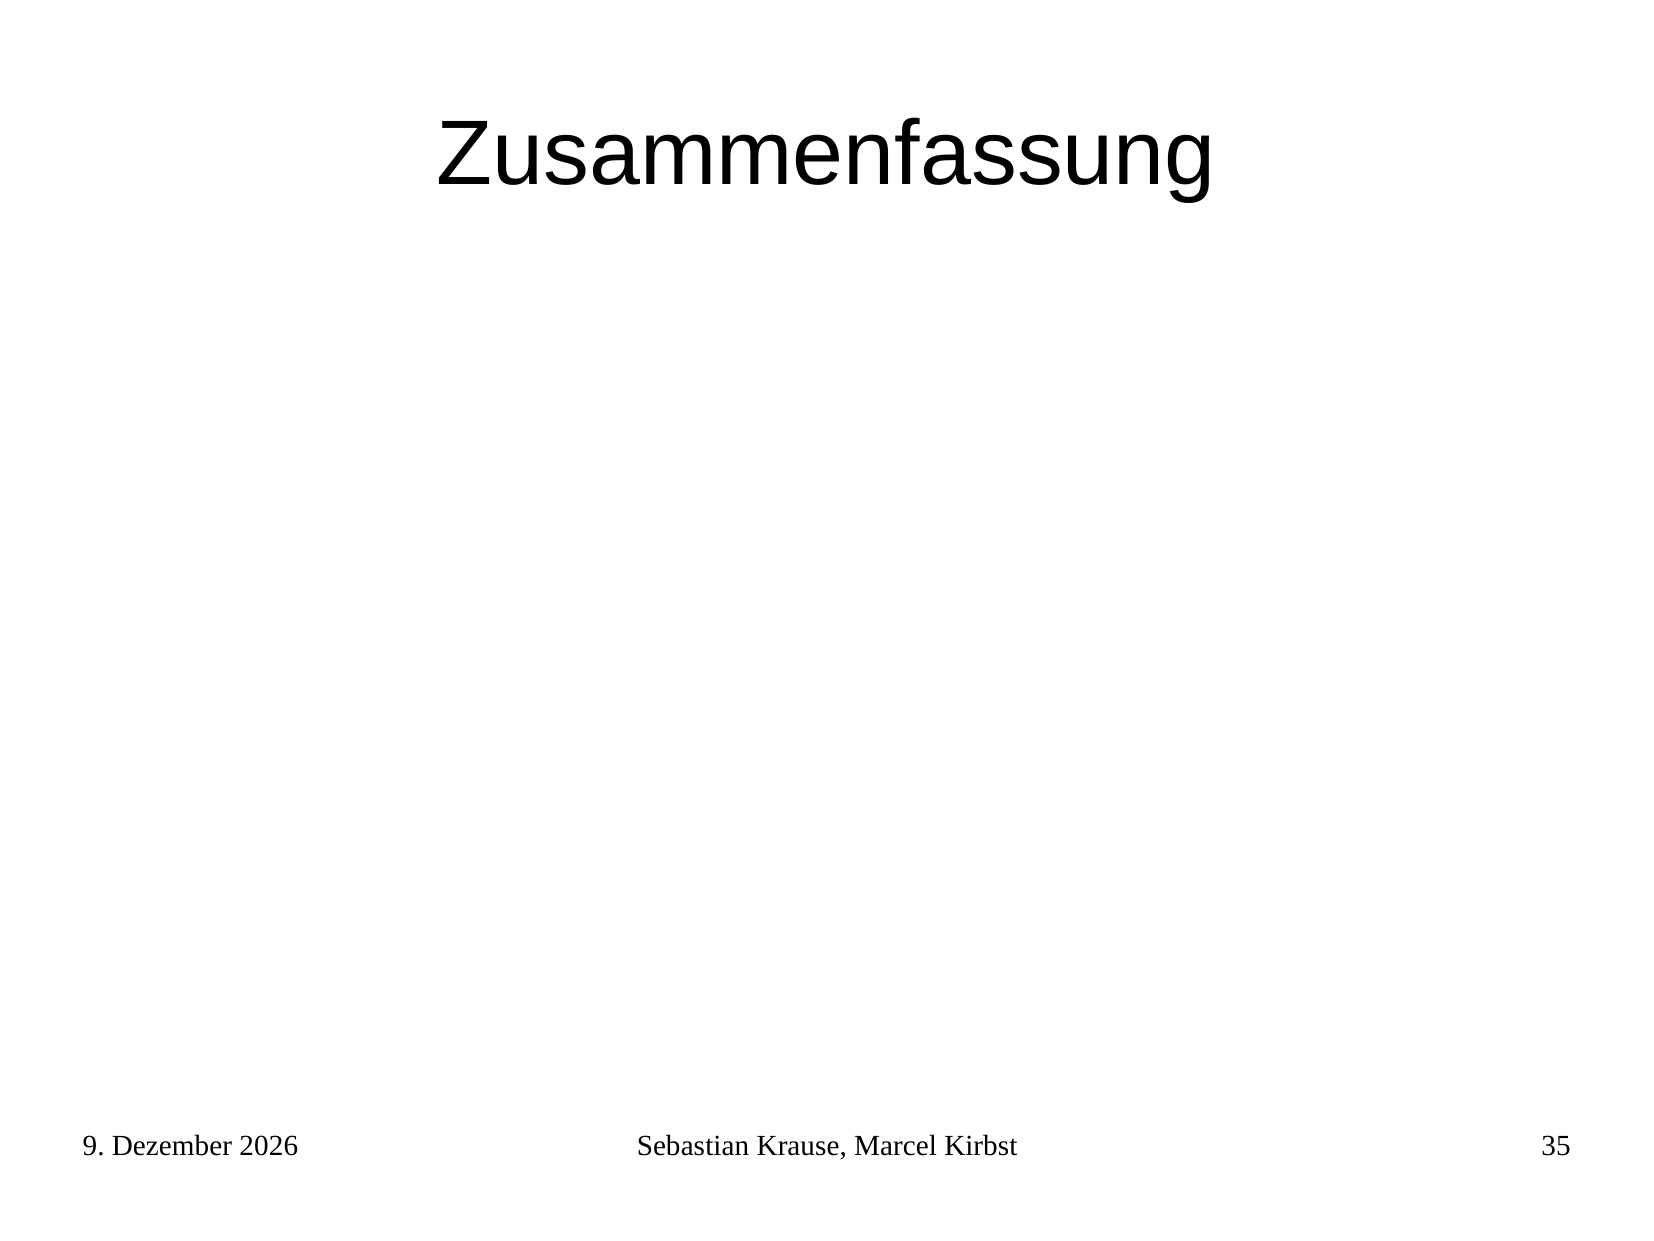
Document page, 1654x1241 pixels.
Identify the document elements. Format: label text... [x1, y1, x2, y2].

title Zusammenfassung [82, 49, 1571, 257]
